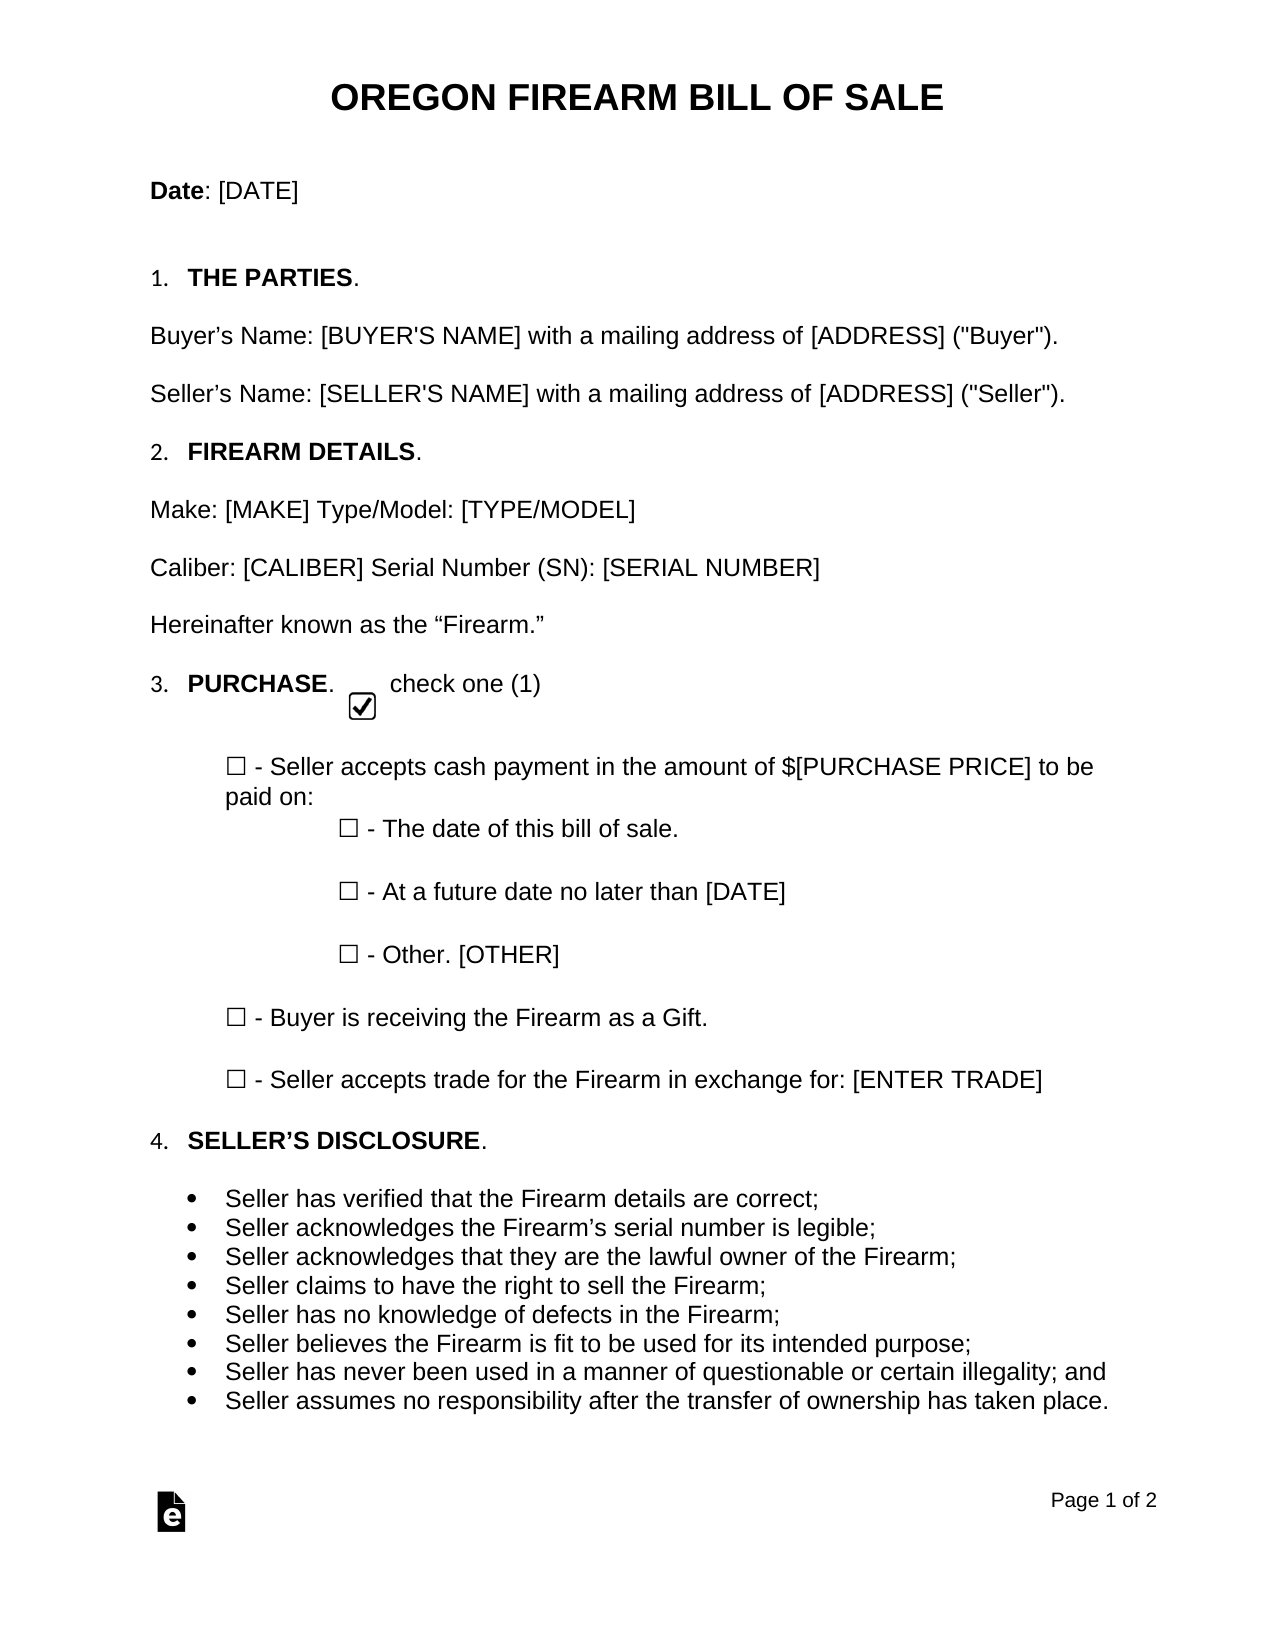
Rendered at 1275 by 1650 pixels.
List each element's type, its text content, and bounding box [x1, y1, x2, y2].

list FIREARM DETAILS. [150, 436, 1125, 467]
list PURCHASE. check one (1) [150, 668, 1125, 719]
list Buyer’s Name: [BUYER'S NAME] with a mailing address of [ADDRESS] ("Buyer"). [150, 321, 1125, 350]
list Seller has verified that the Firearm details are correct; [187, 1184, 1125, 1213]
list Seller acknowledges that they are the lawful owner of the Firearm; [187, 1242, 1125, 1271]
text Make: [MAKE] Type/Model: [TYPE/MODEL] [150, 495, 1125, 524]
list Seller’s Name: [SELLER'S NAME] with a mailing address of [ADDRESS] ("Seller"). [150, 379, 1125, 407]
text Caliber: [CALIBER] Serial Number (SN): [SERIAL NUMBER] [150, 553, 1125, 582]
text ☐ - Buyer is receiving the Firearm as a Gift. [225, 999, 1125, 1033]
list THE PARTIES. [150, 262, 1125, 292]
list Seller has never been used in a manner of questionable or certain illegality; and [187, 1357, 1125, 1386]
list Seller believes the Firearm is fit to be used for its intended purpose; [187, 1328, 1125, 1357]
list Seller claims to have the right to sell the Firearm; [187, 1271, 1125, 1300]
text ☐ - The date of this bill of sale. [337, 811, 1125, 845]
list Seller has no knowledge of defects in the Firearm; [187, 1300, 1125, 1328]
text Date: [DATE] [150, 176, 1125, 204]
list Seller assumes no responsibility after the transfer of ownership has taken place. [187, 1386, 1125, 1415]
text ☐ - Other. [OTHER] [337, 937, 1125, 971]
text Hereinafter known as the “Firearm.” [150, 610, 1125, 639]
text ☐ - Seller accepts cash payment in the amount of $[PURCHASE PRICE] to be paid on: [225, 748, 1125, 811]
text OREGON FIREARM BILL OF SALE [150, 75, 1125, 118]
list Seller acknowledges the Firearm’s serial number is legible; [187, 1213, 1125, 1242]
text ☐ - Seller accepts trade for the Firearm in exchange for: [ENTER TRADE] [225, 1062, 1125, 1096]
list SELLER’S DISCLOSURE. [150, 1125, 1125, 1156]
text ☐ - At a future date no later than [DATE] [337, 874, 1125, 908]
